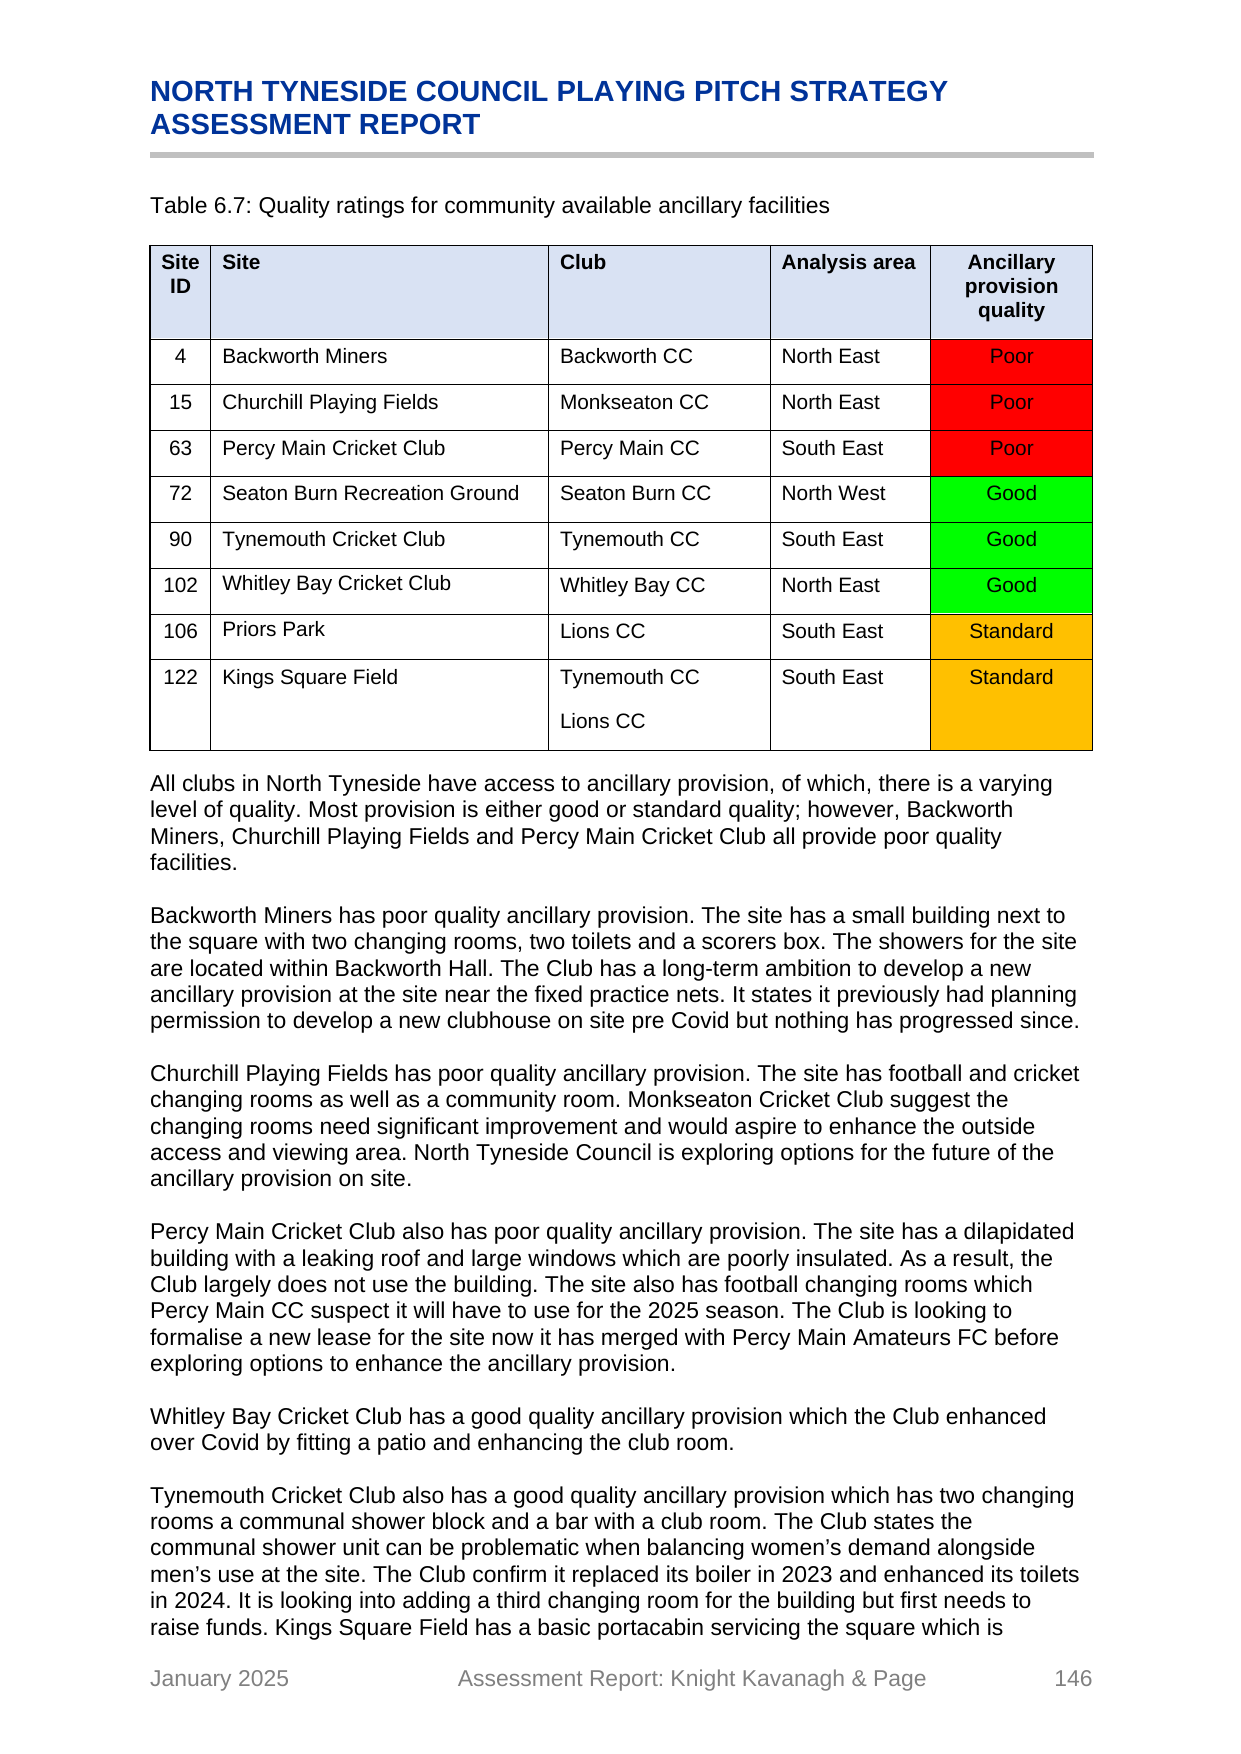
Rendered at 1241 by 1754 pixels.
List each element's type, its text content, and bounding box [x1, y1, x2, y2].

table_cell Seaton Burn CC [549, 477, 770, 522]
table_header Ancillary provision quality [931, 246, 1092, 338]
table_cell Seaton Burn Recreation Ground [211, 477, 548, 522]
table_cell Tynemouth CC Lions CC [549, 660, 770, 750]
table_cell Monkseaton CC [549, 385, 770, 430]
table_cell Standard [931, 615, 1092, 659]
table_cell North East [771, 340, 930, 384]
table_header Site [211, 246, 548, 338]
table_cell Percy Main Cricket Club [211, 431, 548, 476]
table_cell 63 [151, 431, 210, 476]
table_cell Whitley Bay CC [549, 569, 770, 613]
table_cell 15 [151, 385, 210, 430]
table_cell Lions CC [549, 615, 770, 659]
table_cell Tynemouth Cricket Club [211, 523, 548, 568]
text Backworth Miners has poor quality ancillary provision. The site has a small building next to the square with two changing rooms, two toilets and a scorers box. The showers for the site are located within Backworth Hall. The Club has a long-term ambition to develop a new ancillary provision at the site near the fixed practice nets. It states it previously had planning permission to develop a new clubhouse on site pre Covid but nothing has progressed since. [150, 902, 1092, 1034]
table_cell Backworth CC [549, 340, 770, 384]
text All clubs in North Tyneside have access to ancillary provision, of which, there is a varying level of quality. Most provision is either good or standard quality; however, Backworth Miners, Churchill Playing Fields and Percy Main Cricket Club all provide poor quality facilities. [150, 770, 1092, 876]
table_cell Good [931, 523, 1092, 568]
text Tynemouth Cricket Club also has a good quality ancillary provision which has two changing rooms a communal shower block and a bar with a club room. The Club states the communal shower unit can be problematic when balancing women’s demand alongside men’s use at the site. The Club confirm it replaced its boiler in 2023 and enhanced its toilets in 2024. It is looking into adding a third changing room for the building but first needs to raise funds. Kings Square Field has a basic portacabin servicing the square which is [150, 1482, 1082, 1640]
table_cell South East [771, 431, 930, 476]
table_cell South East [771, 660, 930, 750]
table_header Analysis area [771, 246, 930, 338]
table_cell Whitley Bay Cricket Club [211, 569, 548, 613]
table_cell 72 [151, 477, 210, 522]
list Churchill Playing Fields has poor quality ancillary provision. The site has football and cricket changing rooms as well as a community room. Monkseaton Cricket Club suggest the changing rooms need significant improvement and would aspire to enhance the outside access and viewing area. North Tyneside Council is exploring options for the future of the ancillary provision on site. [150, 1060, 1092, 1192]
table_header Club [549, 246, 770, 338]
table_cell Poor [931, 431, 1092, 476]
table_cell 4 [151, 340, 210, 384]
table_cell Kings Square Field [211, 660, 548, 750]
text Whitley Bay Cricket Club has a good quality ancillary provision which the Club enhanced over Covid by fitting a patio and enhancing the club room. [150, 1403, 1082, 1455]
table_cell 102 [151, 569, 210, 613]
table_cell Poor [931, 385, 1092, 430]
table_cell Priors Park [211, 615, 548, 659]
table_cell Churchill Playing Fields [211, 385, 548, 430]
table_cell 122 [151, 660, 210, 750]
table_cell Good [931, 569, 1092, 613]
table_cell 90 [151, 523, 210, 568]
text Percy Main Cricket Club also has poor quality ancillary provision. The site has a dilapidated building with a leaking roof and large windows which are poorly insulated. As a result, the Club largely does not use the building. The site also has football changing rooms which Percy Main CC suspect it will have to use for the 2025 season. The Club is looking to formalise a new lease for the site now it has merged with Percy Main Amateurs FC before exploring options to enhance the ancillary provision. [150, 1218, 1092, 1376]
table_cell North East [771, 569, 930, 613]
table_cell Poor [931, 340, 1092, 384]
table_cell Tynemouth CC [549, 523, 770, 568]
table_cell Good [931, 477, 1092, 522]
table_header Site ID [151, 246, 210, 338]
table_cell Percy Main CC [549, 431, 770, 476]
table_cell 106 [151, 615, 210, 659]
table_cell South East [771, 523, 930, 568]
table_cell North East [771, 385, 930, 430]
text Table 6.7: Quality ratings for community available ancillary facilities [150, 192, 1092, 218]
table_cell Standard [931, 660, 1092, 750]
table_cell Backworth Miners [211, 340, 548, 384]
table_cell North West [771, 477, 930, 522]
table_cell South East [771, 615, 930, 659]
